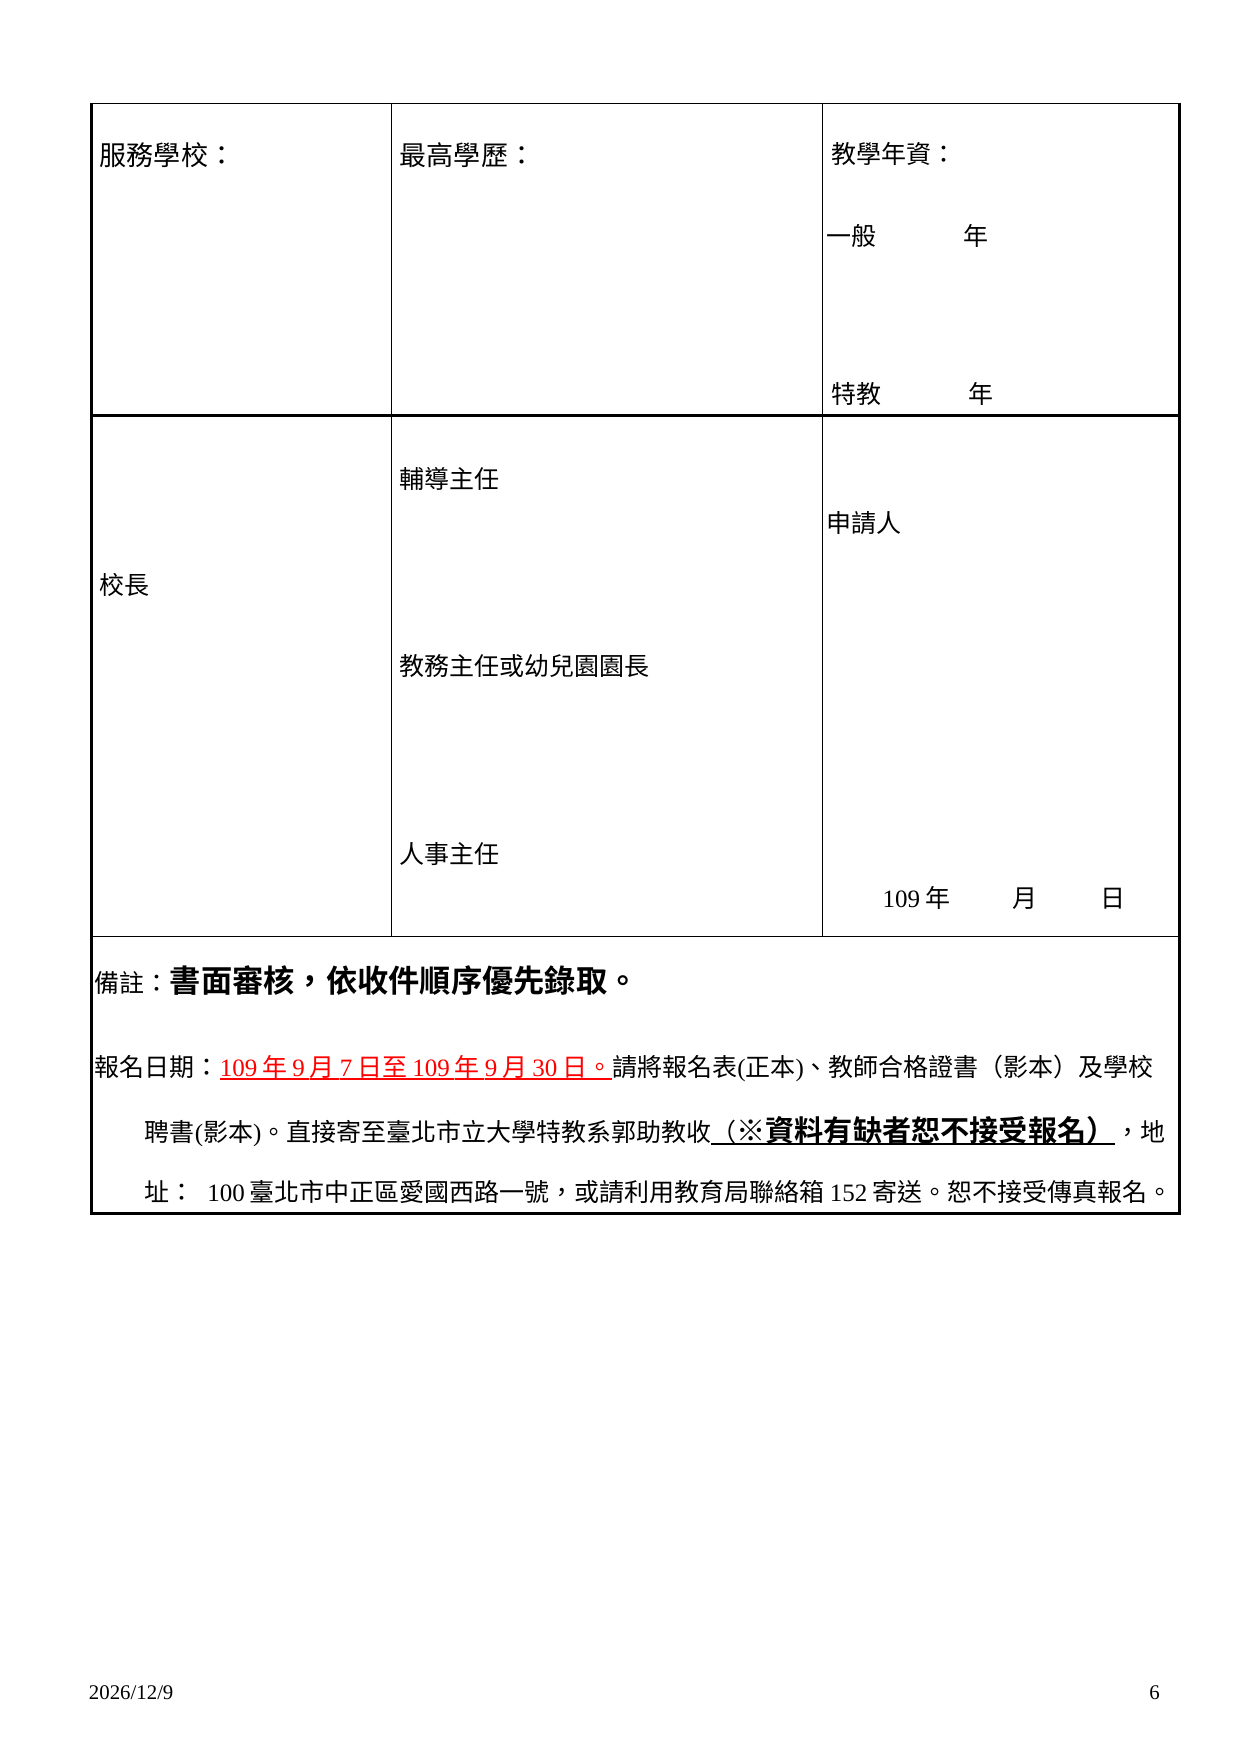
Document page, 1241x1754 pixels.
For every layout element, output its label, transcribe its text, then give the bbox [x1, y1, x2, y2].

table_cell 校長 [93, 417, 391, 936]
table_cell 最高學歷： [392, 104, 822, 414]
table_cell 服務學校： [93, 104, 391, 414]
table_cell 輔導主任 教務主任或幼兒園園長 人事主任 [392, 417, 822, 936]
table_cell 申請人 109年 月 日 [823, 417, 1178, 936]
table_cell 教學年資： 一般 年 特教 年 [823, 104, 1178, 414]
table_cell 備註：書面審核，依收件順序優先錄取。 報名日期：109年9月7日至109年9月30日。請將報名表(正本)、教師合格證書（影本）及學校聘書(影本)。直接寄至臺北市立大學特教系郭助教收（※資料有缺者恕不接受報名），地址： 100臺北市中正區愛國西路一號，或請利用教育局聯絡箱152寄送。恕不接受傳真報名。 [93, 937, 1178, 1212]
